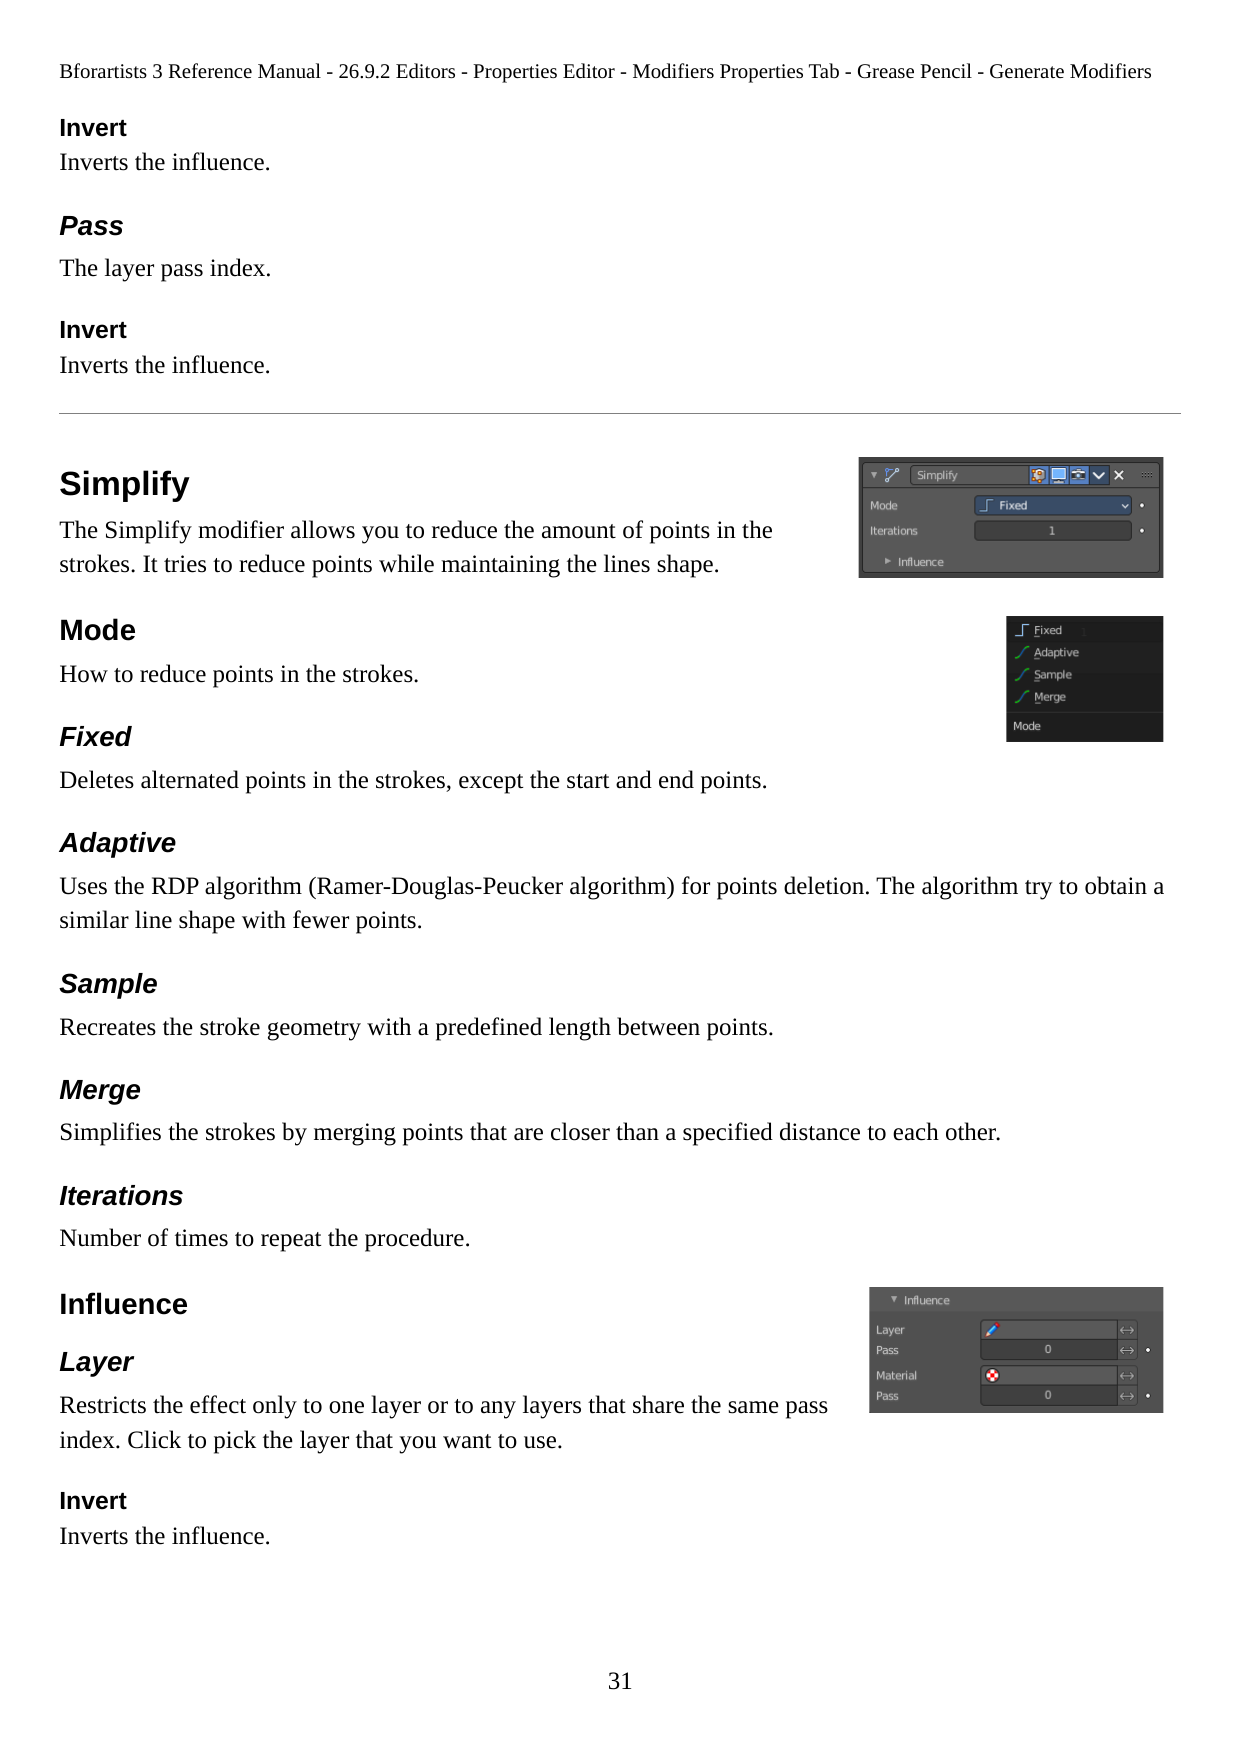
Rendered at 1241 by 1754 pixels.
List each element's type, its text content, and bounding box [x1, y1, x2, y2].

subtitle Simplify [59, 464, 858, 502]
text Uses the RDP algorithm (Ramer-Douglas-Peucker algorithm) for points deletion. The algorithm try to obtain a similar line shape with fewer points. [59, 871, 1181, 934]
text The layer pass index. [59, 253, 1181, 282]
text Simplifies the strokes by merging points that are closer than a specified distance to each other. [59, 1117, 1181, 1146]
subtitle [1164, 1287, 1181, 1321]
subtitle [1164, 464, 1181, 502]
text Inverts the influence. [59, 147, 1181, 176]
subtitle Invert [59, 1486, 1181, 1515]
picture [858, 457, 1164, 578]
subtitle [1164, 1346, 1181, 1378]
text Number of times to repeat the procedure. [59, 1223, 1181, 1252]
picture [1006, 616, 1164, 742]
subtitle Sample [59, 967, 1181, 999]
text The Simplify modifier allows you to reduce the amount of points in the strokes. It tries to reduce points while maintaining the lines shape. [59, 515, 858, 578]
subtitle Invert [59, 113, 1181, 141]
text Deletes alternated points in the strokes, except the start and end points. [59, 765, 1181, 794]
subtitle Iterations [59, 1179, 1181, 1211]
text How to reduce points in the strokes. [59, 659, 1006, 688]
subtitle Pass [59, 209, 1181, 241]
subtitle Merge [59, 1073, 1181, 1105]
subtitle Invert [59, 315, 1181, 343]
text Recreates the stroke geometry with a predefined length between points. [59, 1012, 1181, 1040]
text Inverts the influence. [59, 1521, 1181, 1550]
subtitle Adaptive [59, 827, 1181, 859]
subtitle Mode [59, 613, 1181, 647]
subtitle Layer [59, 1346, 869, 1378]
text Restricts the effect only to one layer or to any layers that share the same pass index. Click to pick the layer that you want to use. [59, 1390, 1181, 1453]
subtitle Fixed [59, 721, 1181, 753]
picture [869, 1287, 1164, 1413]
text Inverts the influence. [59, 350, 1181, 378]
subtitle Influence [59, 1287, 869, 1321]
